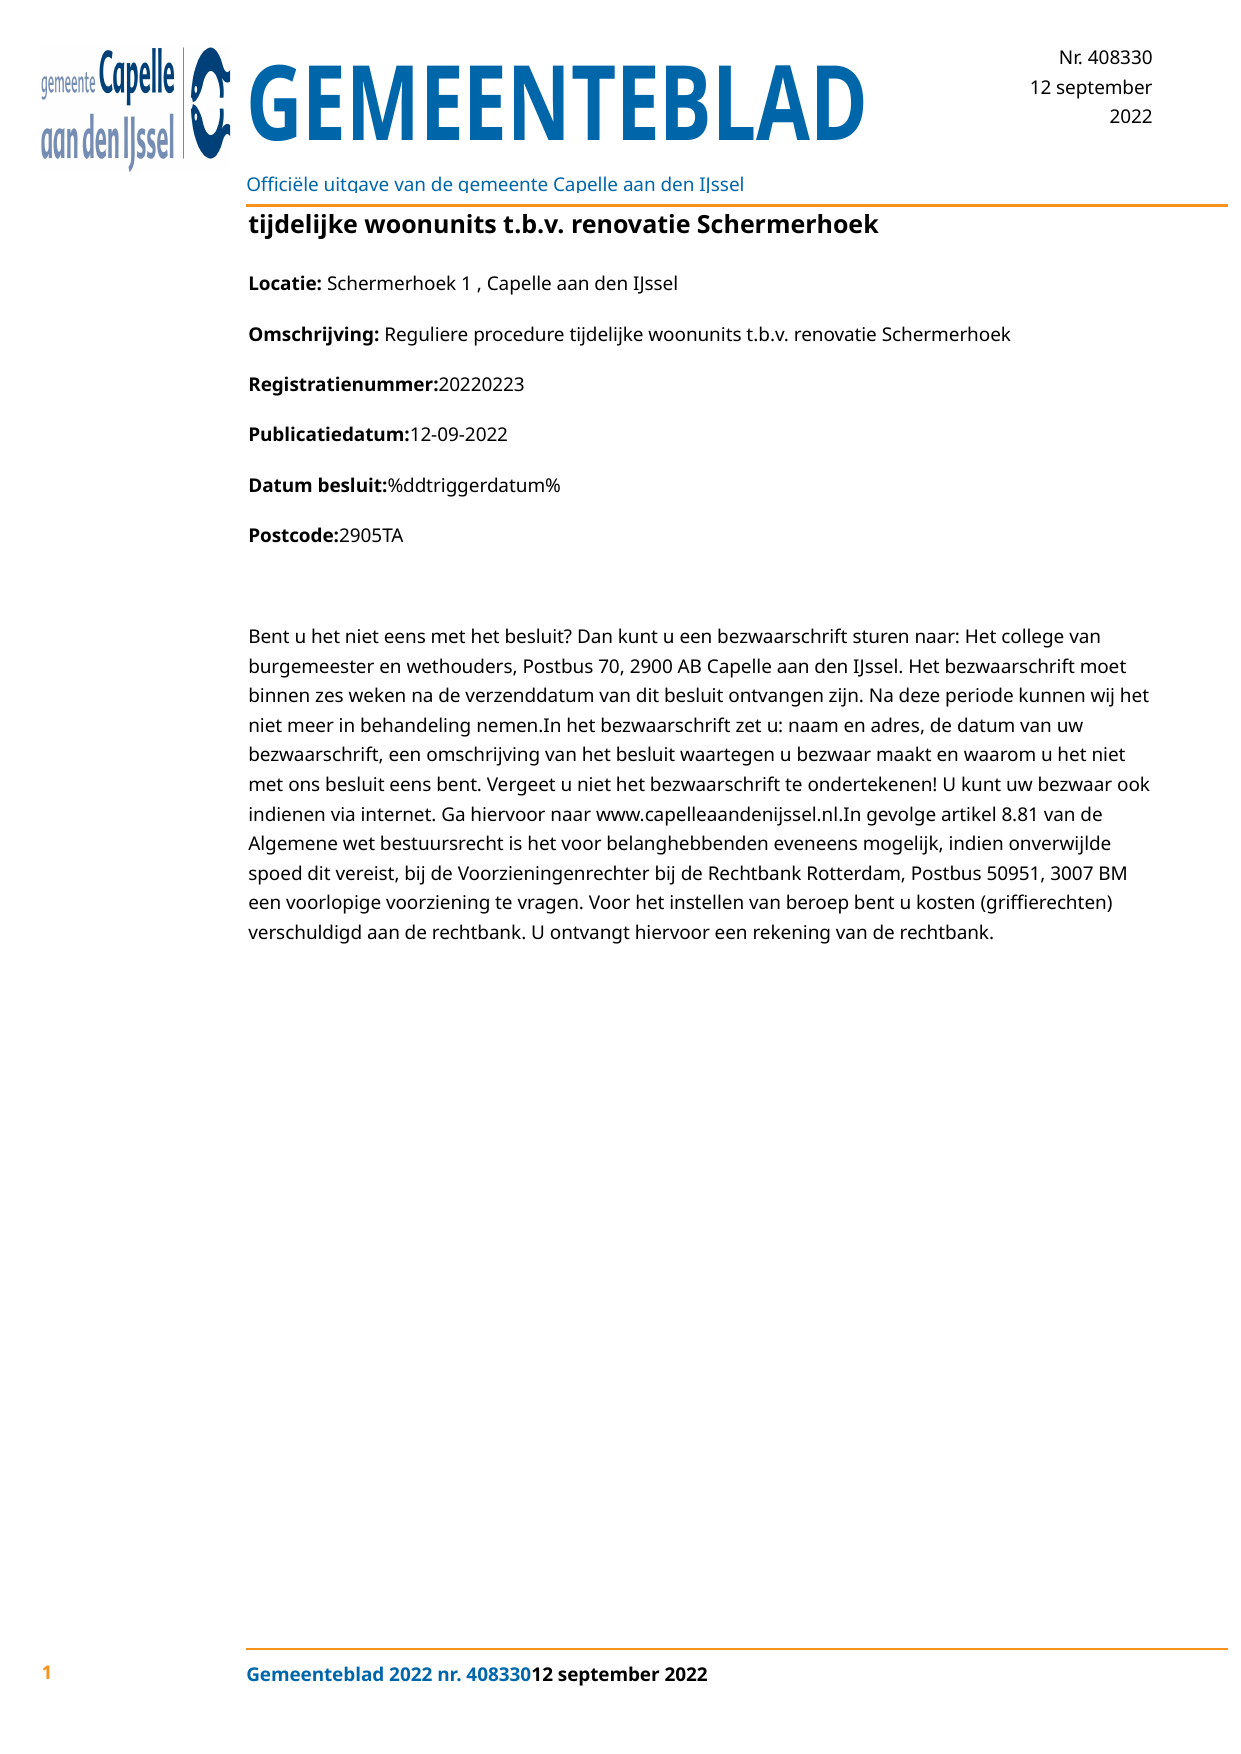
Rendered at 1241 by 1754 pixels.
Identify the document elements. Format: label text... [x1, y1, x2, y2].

text Registratienummer:20220223 [248, 371, 1152, 397]
text Locatie: Schermerhoek 1 , Capelle aan den IJssel [248, 270, 1152, 296]
text Publicatiedatum:12-09-2022 [248, 422, 1152, 447]
text tijdelijke woonunits t.b.v. renovatie Schermerhoek [248, 207, 1152, 241]
text Omschrijving: Reguliere procedure tijdelijke woonunits t.b.v. renovatie Schermerhoek [248, 321, 1152, 346]
picture [41, 47, 231, 172]
text Bent u het niet eens met het besluit? Dan kunt u een bezwaarschrift sturen naar: Het college van burgemeester en wethouders, Postbus 70, 2900 AB Capelle aan den IJssel. Het bezwaarschrift moet binnen zes weken na de verzenddatum van dit besluit ontvangen zijn. Na deze periode kunnen wij het niet meer in behandeling nemen.In het bezwaarschrift zet u: naam en adres, de datum van uw bezwaarschrift, een omschrijving van het besluit waartegen u bezwaar maakt en waarom u het niet met ons besluit eens bent. Vergeet u niet het bezwaarschrift te ondertekenen! U kunt uw bezwaar ook indienen via internet. Ga hiervoor naar www.capelleaandenijssel.nl.In gevolge artikel 8.81 van de Algemene wet bestuursrecht is het voor belanghebbenden eveneens mogelijk, indien onverwijlde spoed dit vereist, bij de Voorzieningenrechter bij de Rechtbank Rotterdam, Postbus 50951, 3007 BM een voorlopige voorziening te vragen. Voor het instellen van beroep bent u kosten (griffierechten) verschuldigd aan de rechtbank. U ontvangt hiervoor een rekening van de rechtbank. [248, 623, 1152, 945]
text Postcode:2905TA [248, 522, 1152, 548]
text Datum besluit:%ddtriggerdatum% [248, 472, 1152, 498]
